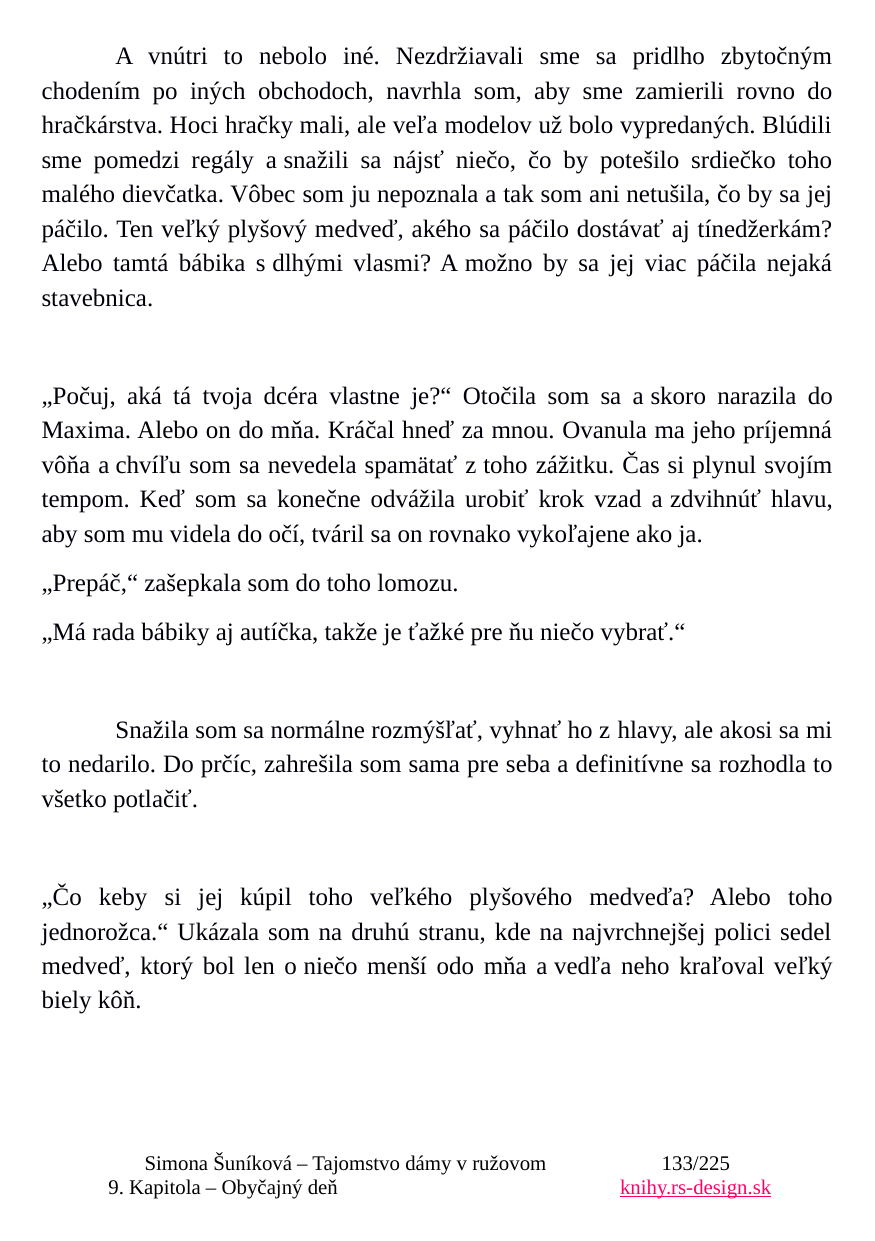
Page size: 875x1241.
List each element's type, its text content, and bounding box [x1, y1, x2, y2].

text A vnútri to nebolo iné. Nezdržiavali sme sa pridlho zbytočným chodením po iných obchodoch, navrhla som, aby sme zamierili rovno do hračkárstva. Hoci hračky mali, ale veľa modelov už bolo vypredaných. Blúdili sme pomedzi regály a snažili sa nájsť niečo, čo by potešilo srdiečko toho malého dievčatka. Vôbec som ju nepoznala a tak som ani netušila, čo by sa jej páčilo. Ten veľký plyšový medveď, akého sa páčilo dostávať aj tínedžerkám? Alebo tamtá bábika s dlhými vlasmi? A možno by sa jej viac páčila nejaká stavebnica. [41, 41, 833, 311]
text „Čo keby si jej kúpil toho veľkého plyšového medveďa? Alebo toho jednorožca.“ Ukázala som na druhú stranu, kde na najvrchnejšej polici sedel medveď, ktorý bol len o niečo menší odo mňa a vedľa neho kraľoval veľký biely kôň. [41, 882, 833, 1014]
text „Počuj, aká tá tvoja dcéra vlastne je?“ Otočila som sa a skoro narazila do Maxima. Alebo on do mňa. Kráčal hneď za mnou. Ovanula ma jeho príjemná vôňa a chvíľu som sa nevedela spamätať z toho zážitku. Čas si plynul svojím tempom. Keď som sa konečne odvážila urobiť krok vzad a zdvihnúť hlavu, aby som mu videla do očí, tváril sa on rovnako vykoľajene ako ja. [41, 381, 833, 547]
text Snažila som sa normálne rozmýšľať, vyhnať ho z hlavy, ale akosi sa mi to nedarilo. Do prčíc, zahrešila som sama pre seba a definitívne sa rozhodla to všetko potlačiť. [41, 715, 833, 813]
text „Prepáč,“ zašepkala som do toho lomozu. [41, 568, 833, 597]
text „Má rada bábiky aj autíčka, takže je ťažké pre ňu niečo vybrať.“ [41, 617, 833, 646]
